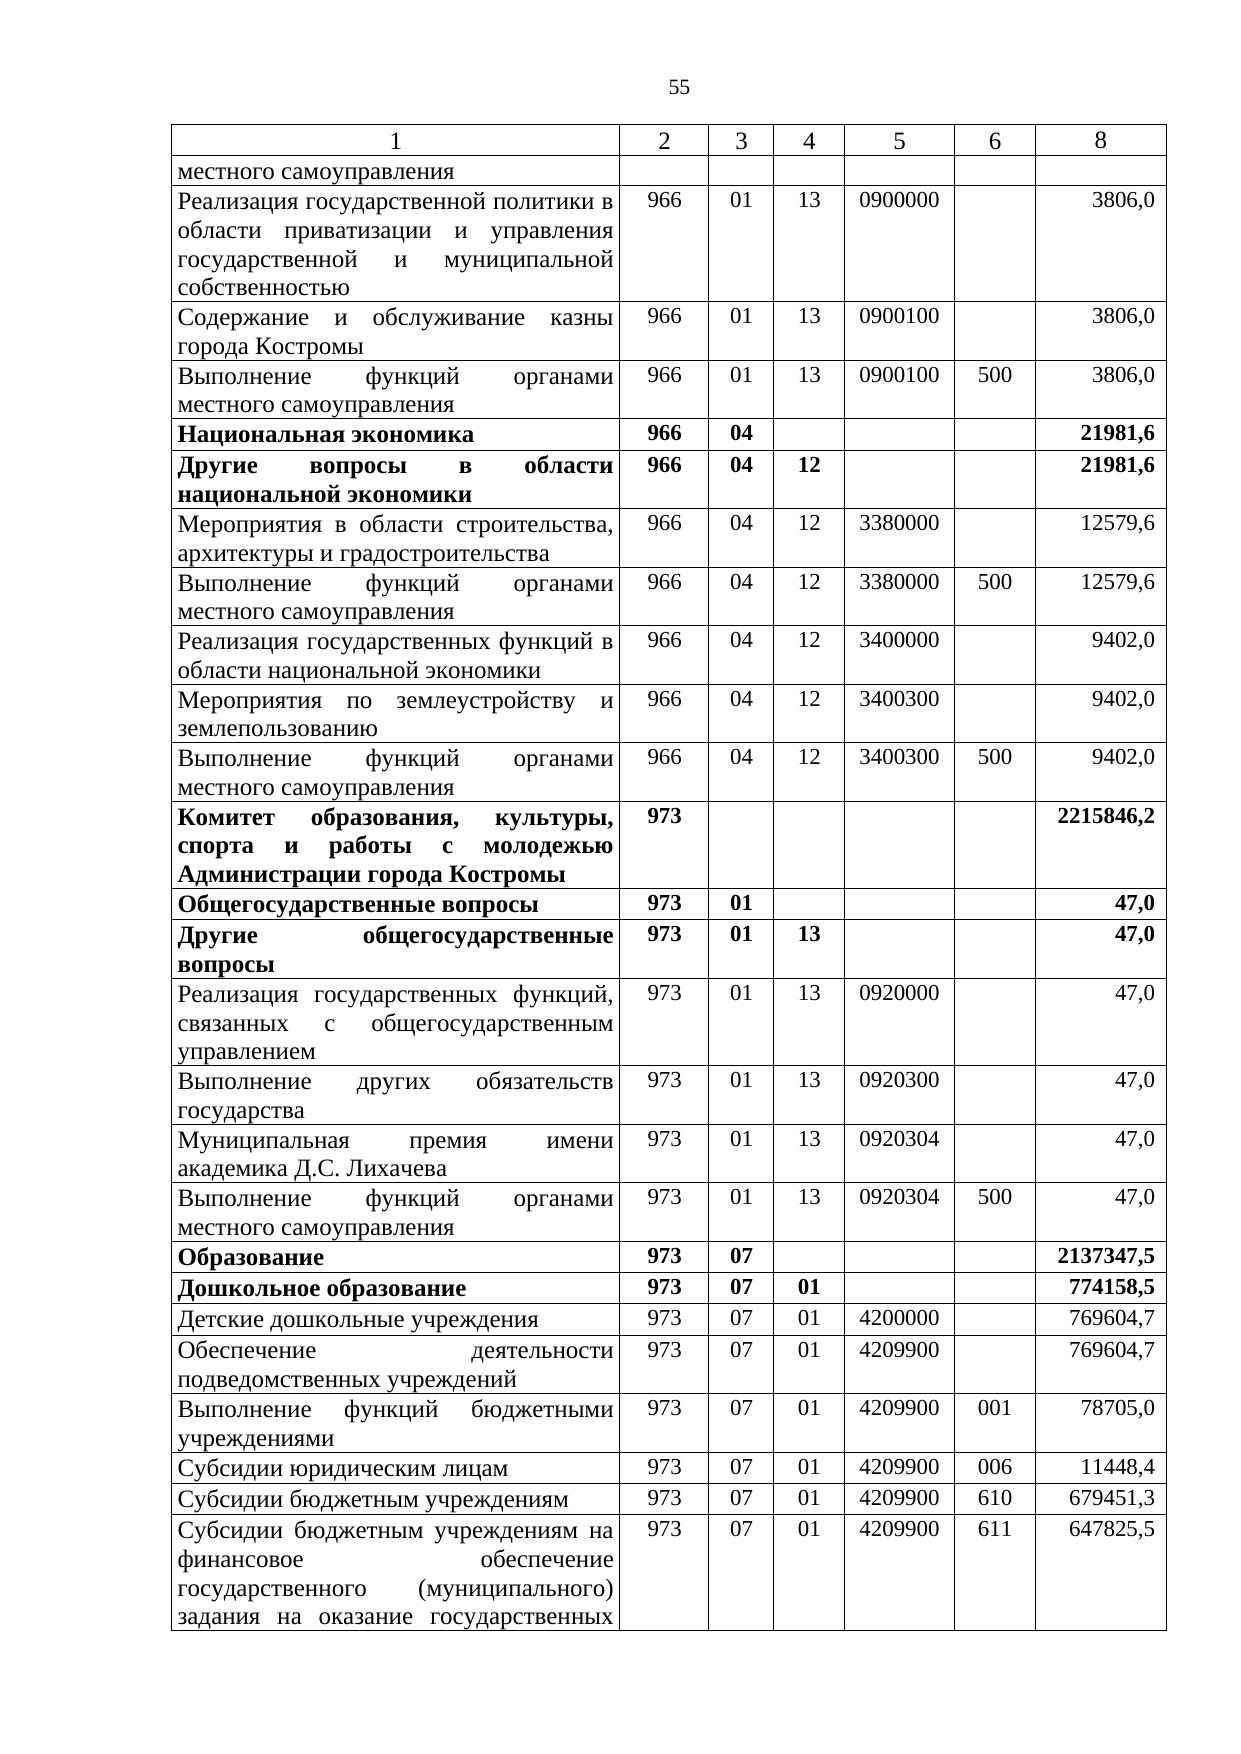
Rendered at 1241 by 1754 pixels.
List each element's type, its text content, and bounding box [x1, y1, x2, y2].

table_cell 2137347,5 [1036, 1242, 1166, 1272]
table_cell [1167, 1303, 1209, 1334]
table_cell [845, 889, 954, 919]
table_cell [1036, 156, 1166, 185]
table_cell 04 [709, 509, 773, 567]
table_cell Общегосударственные вопросы [172, 889, 619, 919]
table_cell 774158,5 [1036, 1273, 1166, 1303]
table_cell Другие общегосударственные вопросы [172, 920, 619, 978]
table_cell 12579,6 [1036, 509, 1166, 567]
table_cell 04 [709, 451, 773, 508]
table_header 1 [172, 125, 619, 155]
table_cell Комитет образования, культуры, спорта и работы с молодежью Администрации города Костромы [172, 802, 619, 888]
table_cell 3806,0 [1036, 302, 1166, 360]
table_cell 04 [709, 626, 773, 684]
table_cell Дошкольное образование [172, 1273, 619, 1303]
table_header 3 [709, 125, 773, 155]
table_cell [1167, 1272, 1209, 1303]
table_cell 12 [774, 743, 844, 801]
table_cell 0920304 [845, 1183, 954, 1241]
table_cell 001 [955, 1394, 1035, 1452]
table_cell 679451,3 [1036, 1484, 1166, 1514]
table_cell 4209900 [845, 1484, 954, 1514]
table_cell [1167, 1124, 1209, 1182]
table_cell 006 [955, 1453, 1035, 1483]
table_cell [955, 626, 1035, 684]
table_cell [955, 419, 1035, 449]
table_cell 13 [774, 920, 844, 978]
table_cell 966 [620, 743, 708, 801]
table_cell 13 [774, 1125, 844, 1182]
table_cell [1167, 625, 1209, 684]
table_cell [1167, 888, 1209, 919]
table_cell 04 [709, 743, 773, 801]
table_cell [1167, 567, 1209, 625]
table_cell 01 [709, 1066, 773, 1124]
table_cell [1167, 301, 1209, 360]
table_cell [845, 1242, 954, 1272]
table_cell [1167, 1335, 1209, 1393]
table_cell [955, 1242, 1035, 1272]
table_cell 500 [955, 361, 1035, 418]
table_cell 973 [620, 1125, 708, 1182]
table_cell [845, 920, 954, 978]
table_cell [845, 419, 954, 449]
table_cell [1167, 508, 1209, 567]
table_cell 973 [620, 1394, 708, 1452]
table_cell 13 [774, 302, 844, 360]
table_cell 12 [774, 568, 844, 625]
table_cell 3806,0 [1036, 186, 1166, 301]
table_cell [1167, 1393, 1209, 1452]
table_cell 973 [620, 1304, 708, 1334]
table_cell 07 [709, 1336, 773, 1393]
table_cell [955, 509, 1035, 567]
table_cell [955, 685, 1035, 742]
table_cell 966 [620, 419, 708, 449]
table_cell 01 [774, 1394, 844, 1452]
table_cell 973 [620, 1515, 708, 1630]
table_cell 01 [709, 920, 773, 978]
table_cell [1167, 1483, 1209, 1514]
table_cell [709, 802, 773, 888]
table_cell Образование [172, 1242, 619, 1272]
table_cell Выполнение функций бюджетными учреждениями [172, 1394, 619, 1452]
table_cell 966 [620, 186, 708, 301]
table_cell 12 [774, 509, 844, 567]
table_cell 3380000 [845, 568, 954, 625]
table_header 2 [620, 125, 708, 155]
table_cell Субсидии бюджетным учреждениям [172, 1484, 619, 1514]
table_cell 9402,0 [1036, 626, 1166, 684]
table_cell 4200000 [845, 1304, 954, 1334]
table_cell Выполнение функций органами местного самоуправления [172, 568, 619, 625]
table_cell [955, 979, 1035, 1065]
table_cell [1167, 978, 1209, 1065]
table_cell 500 [955, 1183, 1035, 1241]
table_cell 966 [620, 626, 708, 684]
table_cell Выполнение функций органами местного самоуправления [172, 1183, 619, 1241]
table_cell 78705,0 [1036, 1394, 1166, 1452]
table_cell 12 [774, 451, 844, 508]
table_cell [955, 451, 1035, 508]
table_cell 966 [620, 361, 708, 418]
table_cell [955, 1304, 1035, 1334]
table_cell 0920000 [845, 979, 954, 1065]
table_cell [845, 156, 954, 185]
table_cell [955, 1336, 1035, 1393]
table_cell [1167, 450, 1209, 508]
table_cell 47,0 [1036, 1066, 1166, 1124]
table_cell [845, 802, 954, 888]
table_cell Субсидии бюджетным учреждениям на финансовое обеспечение государственного (муниципального) задания на оказание государственных [172, 1515, 619, 1630]
table_cell 01 [709, 979, 773, 1065]
table_cell 0900100 [845, 361, 954, 418]
table_cell 966 [620, 451, 708, 508]
table_cell 973 [620, 1183, 708, 1241]
table_cell [774, 1242, 844, 1272]
table_cell местного самоуправления [172, 156, 619, 185]
table_cell [1167, 1452, 1209, 1483]
table_cell 3400300 [845, 685, 954, 742]
table_cell 4209900 [845, 1336, 954, 1393]
table_cell 07 [709, 1394, 773, 1452]
table_cell [774, 802, 844, 888]
table_cell 9402,0 [1036, 685, 1166, 742]
table_cell [1167, 418, 1209, 449]
table_cell [955, 802, 1035, 888]
table_cell 04 [709, 419, 773, 449]
table_cell 769604,7 [1036, 1336, 1166, 1393]
table_cell 647825,5 [1036, 1515, 1166, 1630]
table_cell 973 [620, 889, 708, 919]
table_cell Мероприятия по землеустройству и землепользованию [172, 685, 619, 742]
table_cell [1167, 742, 1209, 801]
table_cell 9402,0 [1036, 743, 1166, 801]
table_cell [1167, 185, 1209, 301]
table_cell 07 [709, 1242, 773, 1272]
table_cell 04 [709, 685, 773, 742]
table_cell 01 [709, 889, 773, 919]
table_cell 500 [955, 568, 1035, 625]
table_cell [709, 156, 773, 185]
table_cell 47,0 [1036, 889, 1166, 919]
table_cell 973 [620, 979, 708, 1065]
table_cell [1167, 1065, 1209, 1124]
table_cell 973 [620, 1336, 708, 1393]
table_cell 11448,4 [1036, 1453, 1166, 1483]
table_cell 610 [955, 1484, 1035, 1514]
table_cell 966 [620, 568, 708, 625]
table_cell 01 [774, 1453, 844, 1483]
table_cell Содержание и обслуживание казны города Костромы [172, 302, 619, 360]
table_cell 12 [774, 685, 844, 742]
table_cell 13 [774, 1183, 844, 1241]
table_cell 01 [774, 1273, 844, 1303]
table_cell [955, 889, 1035, 919]
table_cell [774, 889, 844, 919]
table_cell 3400000 [845, 626, 954, 684]
table_cell 01 [709, 361, 773, 418]
table_cell [774, 419, 844, 449]
table_cell 500 [955, 743, 1035, 801]
table_cell Мероприятия в области строительства, архитектуры и градостроительства [172, 509, 619, 567]
table_cell 47,0 [1036, 979, 1166, 1065]
table_cell Субсидии юридическим лицам [172, 1453, 619, 1483]
table_cell [845, 451, 954, 508]
table_cell 0900100 [845, 302, 954, 360]
table_cell 12579,6 [1036, 568, 1166, 625]
table_cell [955, 1273, 1035, 1303]
table_cell 04 [709, 568, 773, 625]
table_cell 2215846,2 [1036, 802, 1166, 888]
table_header 5 [845, 125, 954, 155]
table_cell 47,0 [1036, 920, 1166, 978]
table_cell 966 [620, 685, 708, 742]
table_cell 13 [774, 186, 844, 301]
table_cell [1167, 1241, 1209, 1272]
table_cell 47,0 [1036, 1183, 1166, 1241]
table_cell Выполнение других обязательств государства [172, 1066, 619, 1124]
table_cell [774, 156, 844, 185]
table_cell Муниципальная премия имени академика Д.С. Лихачева [172, 1125, 619, 1182]
table_cell [1167, 801, 1209, 888]
table_cell 611 [955, 1515, 1035, 1630]
table_cell 769604,7 [1036, 1304, 1166, 1334]
table_cell 0900000 [845, 186, 954, 301]
table_cell 3806,0 [1036, 361, 1166, 418]
table_cell 01 [709, 1183, 773, 1241]
table_cell 01 [709, 1125, 773, 1182]
table_header [1167, 124, 1209, 155]
table_header 4 [774, 125, 844, 155]
table_cell [1167, 1182, 1209, 1241]
table_cell 01 [709, 186, 773, 301]
table_cell [1167, 919, 1209, 978]
table_cell 966 [620, 302, 708, 360]
table_cell Детские дошкольные учреждения [172, 1304, 619, 1334]
table_cell 01 [774, 1484, 844, 1514]
table_header 8 [1036, 125, 1166, 155]
table_cell Выполнение функций органами местного самоуправления [172, 361, 619, 418]
table_cell 12 [774, 626, 844, 684]
table_cell Другие вопросы в области национальной экономики [172, 451, 619, 508]
table_cell 01 [774, 1515, 844, 1630]
table_cell 07 [709, 1304, 773, 1334]
table_cell 3400300 [845, 743, 954, 801]
table_cell Реализация государственных функций в области национальной экономики [172, 626, 619, 684]
table_cell 21981,6 [1036, 451, 1166, 508]
table_cell 07 [709, 1273, 773, 1303]
table_cell [1167, 684, 1209, 742]
table_cell [1167, 1514, 1209, 1630]
table_cell [1167, 360, 1209, 418]
table_header 6 [955, 125, 1035, 155]
table_cell Реализация государственных функций, связанных с общегосударственным управлением [172, 979, 619, 1065]
table_cell 07 [709, 1453, 773, 1483]
table_cell [955, 1066, 1035, 1124]
table_cell [620, 156, 708, 185]
table_cell [1167, 155, 1209, 185]
table_cell 01 [774, 1304, 844, 1334]
table_cell 13 [774, 361, 844, 418]
table_cell [955, 302, 1035, 360]
table_cell 973 [620, 1484, 708, 1514]
table_cell 973 [620, 1273, 708, 1303]
table_cell 4209900 [845, 1515, 954, 1630]
table_cell Выполнение функций органами местного самоуправления [172, 743, 619, 801]
table_cell 973 [620, 1242, 708, 1272]
table_cell Обеспечение деятельности подведомственных учреждений [172, 1336, 619, 1393]
table_cell 4209900 [845, 1394, 954, 1452]
table_cell 13 [774, 979, 844, 1065]
table_cell 0920300 [845, 1066, 954, 1124]
table_cell [955, 156, 1035, 185]
table_cell Национальная экономика [172, 419, 619, 449]
table_cell [955, 186, 1035, 301]
table_cell 0920304 [845, 1125, 954, 1182]
table_cell 01 [774, 1336, 844, 1393]
table_cell 973 [620, 1453, 708, 1483]
table_cell 973 [620, 920, 708, 978]
table_cell [845, 1273, 954, 1303]
table_cell 973 [620, 1066, 708, 1124]
table_cell 13 [774, 1066, 844, 1124]
table_cell 3380000 [845, 509, 954, 567]
table_cell 47,0 [1036, 1125, 1166, 1182]
table_cell [955, 920, 1035, 978]
table_cell 07 [709, 1484, 773, 1514]
table_cell 21981,6 [1036, 419, 1166, 449]
table_cell [955, 1125, 1035, 1182]
table_cell 4209900 [845, 1453, 954, 1483]
table_cell 07 [709, 1515, 773, 1630]
table_cell 973 [620, 802, 708, 888]
table_cell 01 [709, 302, 773, 360]
table_cell 966 [620, 509, 708, 567]
table_cell Реализация государственной политики в области приватизации и управления государственной и муниципальной собственностью [172, 186, 619, 301]
